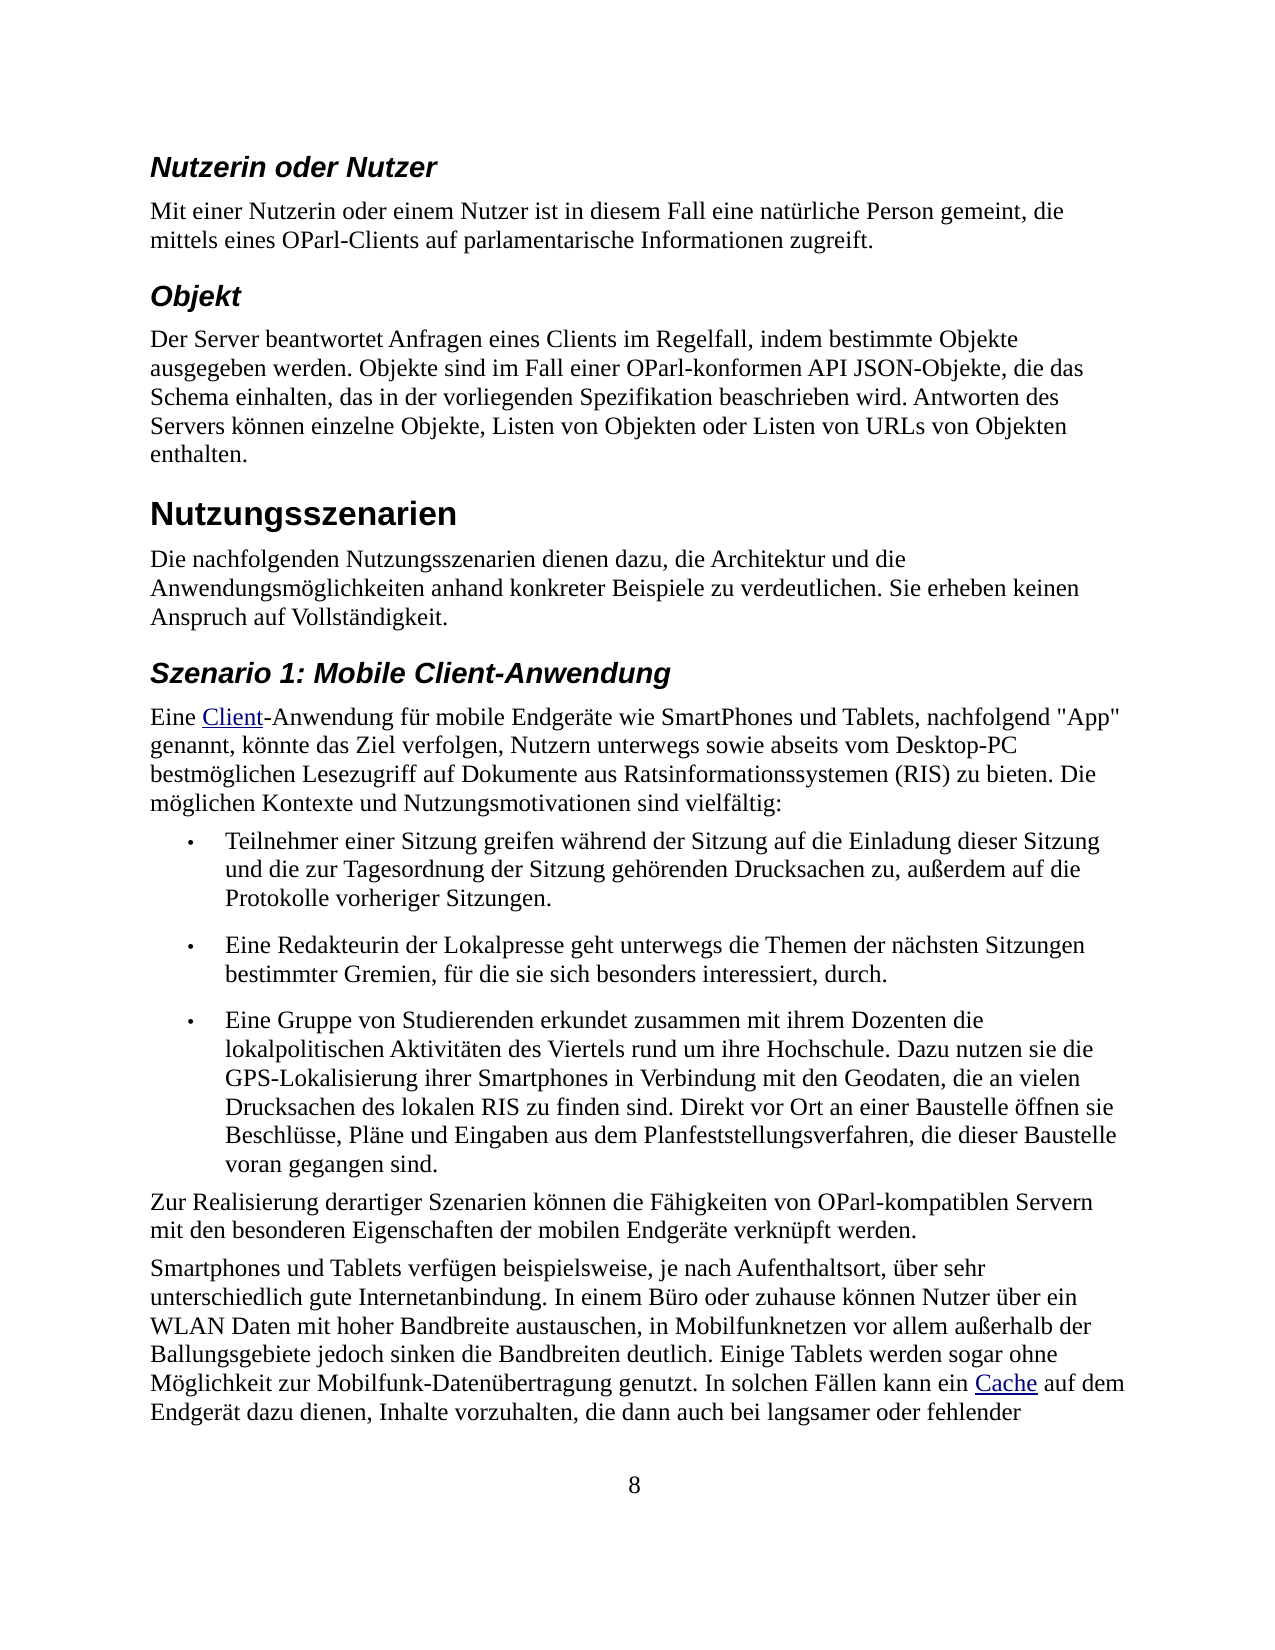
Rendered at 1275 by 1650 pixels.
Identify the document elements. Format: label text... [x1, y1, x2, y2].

list Eine Gruppe von Studierenden erkundet zusammen mit ihrem Dozenten die lokalpolitischen Aktivitäten des Viertels rund um ihre Hochschule. Dazu nutzen sie die GPS-Lokalisierung ihrer Smartphones in Verbindung mit den Geodaten, die an vielen Drucksachen des lokalen RIS zu finden sind. Direkt vor Ort an einer Baustelle öffnen sie Beschlüsse, Pläne und Eingaben aus dem Planfeststellungsverfahren, die dieser Baustelle voran gegangen sind. [187, 1005, 1125, 1178]
text Der Server beantwortet Anfragen eines Clients im Regelfall, indem bestimmte Objekte ausgegeben werden. Objekte sind im Fall einer OParl-konformen API JSON-Objekte, die das Schema einhalten, das in der vorliegenden Spezifikation beaschrieben wird. Antworten des Servers können einzelne Objekte, Listen von Objekten oder Listen von URLs von Objekten enthalten. [150, 324, 1125, 468]
subtitle Objekt [150, 278, 1125, 312]
text Eine Client-Anwendung für mobile Endgeräte wie SmartPhones und Tablets, nachfolgend "App" genannt, könnte das Ziel verfolgen, Nutzern unterwegs sowie abseits vom Desktop-PC bestmöglichen Lesezugriff auf Dokumente aus Ratsinformationssystemen (RIS) zu bieten. Die möglichen Kontexte und Nutzungsmotivationen sind vielfältig: [150, 702, 1125, 817]
subtitle Nutzerin oder Nutzer [150, 150, 1125, 183]
text Smartphones und Tablets verfügen beispielsweise, je nach Aufenthaltsort, über sehr unterschiedlich gute Internetanbindung. In einem Büro oder zuhause können Nutzer über ein WLAN Daten mit hoher Bandbreite austauschen, in Mobilfunknetzen vor allem außerhalb der Ballungsgebiete jedoch sinken die Bandbreiten deutlich. Einige Tablets werden sogar ohne Möglichkeit zur Mobilfunk-Datenübertragung genutzt. In solchen Fällen kann ein Cache auf dem Endgerät dazu dienen, Inhalte vorzuhalten, die dann auch bei langsamer oder fehlender [150, 1253, 1125, 1426]
text Zur Realisierung derartiger Szenarien können die Fähigkeiten von OParl-kompatiblen Servern mit den besonderen Eigenschaften der mobilen Endgeräte verknüpft werden. [150, 1187, 1125, 1244]
subtitle Nutzungsszenarien [150, 493, 1125, 532]
list Teilnehmer einer Sitzung greifen während der Sitzung auf die Einladung dieser Sitzung und die zur Tagesordnung der Sitzung gehörenden Drucksachen zu, außerdem auf die Protokolle vorheriger Sitzungen. [187, 826, 1125, 912]
text Mit einer Nutzerin oder einem Nutzer ist in diesem Fall eine natürliche Person gemeint, die mittels eines OParl-Clients auf parlamentarische Informationen zugreift. [150, 196, 1125, 253]
text Die nachfolgenden Nutzungsszenarien dienen dazu, die Architektur und die Anwendungsmöglichkeiten anhand konkreter Beispiele zu verdeutlichen. Sie erheben keinen Anspruch auf Vollständigkeit. [150, 544, 1125, 631]
list Eine Redakteurin der Lokalpresse geht unterwegs die Themen der nächsten Sitzungen bestimmter Gremien, für die sie sich besonders interessiert, durch. [187, 930, 1125, 987]
subtitle Szenario 1: Mobile Client-Anwendung [150, 656, 1125, 689]
